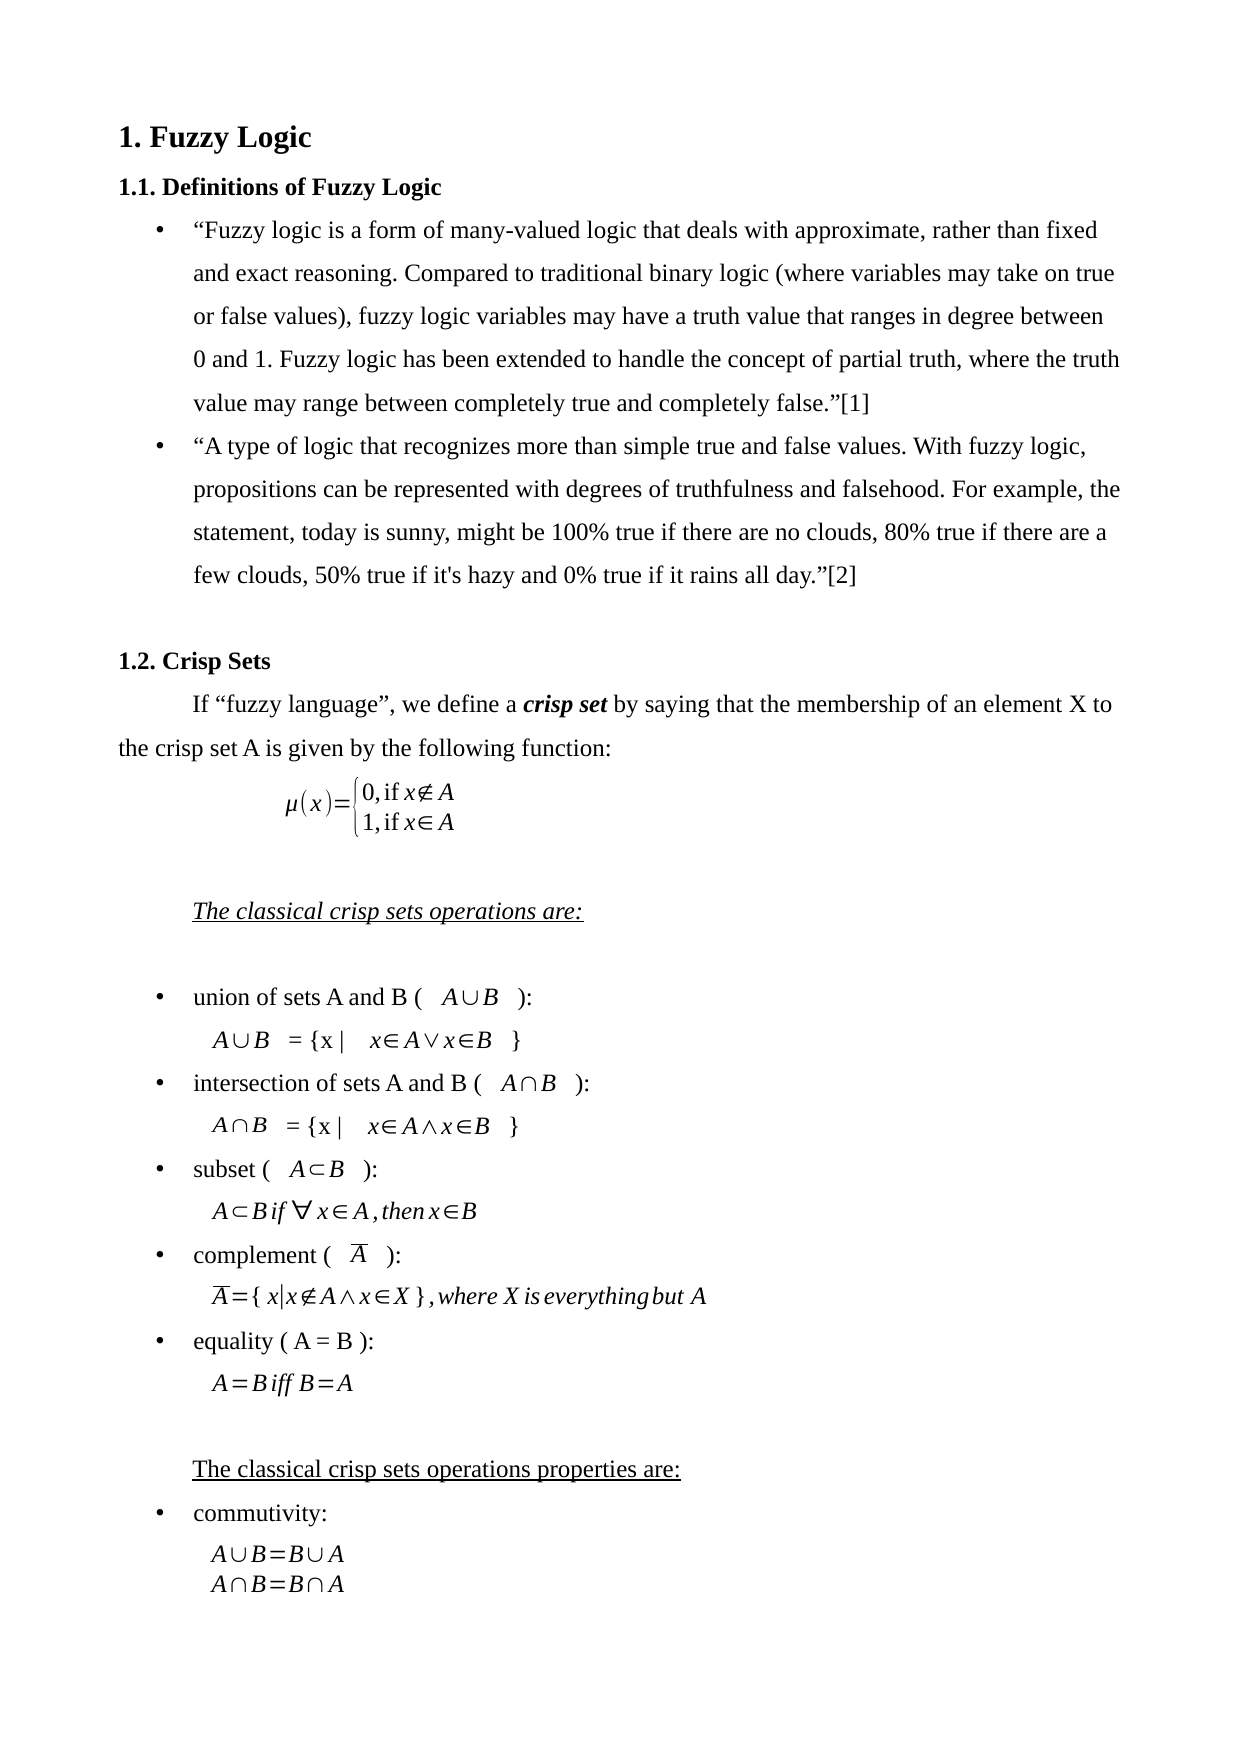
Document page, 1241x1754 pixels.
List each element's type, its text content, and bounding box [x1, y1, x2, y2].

list “A type of logic that recognizes more than simple true and false values. With fuzzy logic, propositions can be represented with degrees of truthfulness and falsehood. For example, the statement, today is sunny, might be 100% true if there are no clouds, 80% true if there are a few clouds, 50% true if it's hazy and 0% true if it rains all day.”[2] [156, 431, 1122, 589]
text 1.1. Definitions of Fuzzy Logic [118, 172, 1122, 201]
text The classical crisp sets operations properties are: [118, 1454, 1122, 1483]
list subset (): [156, 1154, 1122, 1183]
text 1.2. Crisp Sets [118, 646, 1122, 675]
list equality ( A = B ): [156, 1326, 1122, 1355]
text If “fuzzy language”, we define a crisp set by saying that the membership of an element X to the crisp set A is given by the following function: [118, 689, 1122, 761]
list intersection of sets A and B (): [156, 1068, 1122, 1097]
list = {x | } [156, 1025, 1122, 1054]
list commutivity: [156, 1498, 1122, 1526]
text 1. Fuzzy Logic [118, 118, 1122, 154]
list = {x | } [156, 1111, 1122, 1140]
list complement (): [156, 1240, 1122, 1268]
text The classical crisp sets operations are: [118, 896, 1122, 924]
list “Fuzzy logic is a form of many-valued logic that deals with approximate, rather than fixed and exact reasoning. Compared to traditional binary logic (where variables may take on true or false values), fuzzy logic variables may have a truth value that ranges in degree between 0 and 1. Fuzzy logic has been extended to handle the concept of partial truth, where the truth value may range between completely true and completely false.”[1] [156, 215, 1122, 416]
list union of sets A and B (): [156, 982, 1122, 1011]
